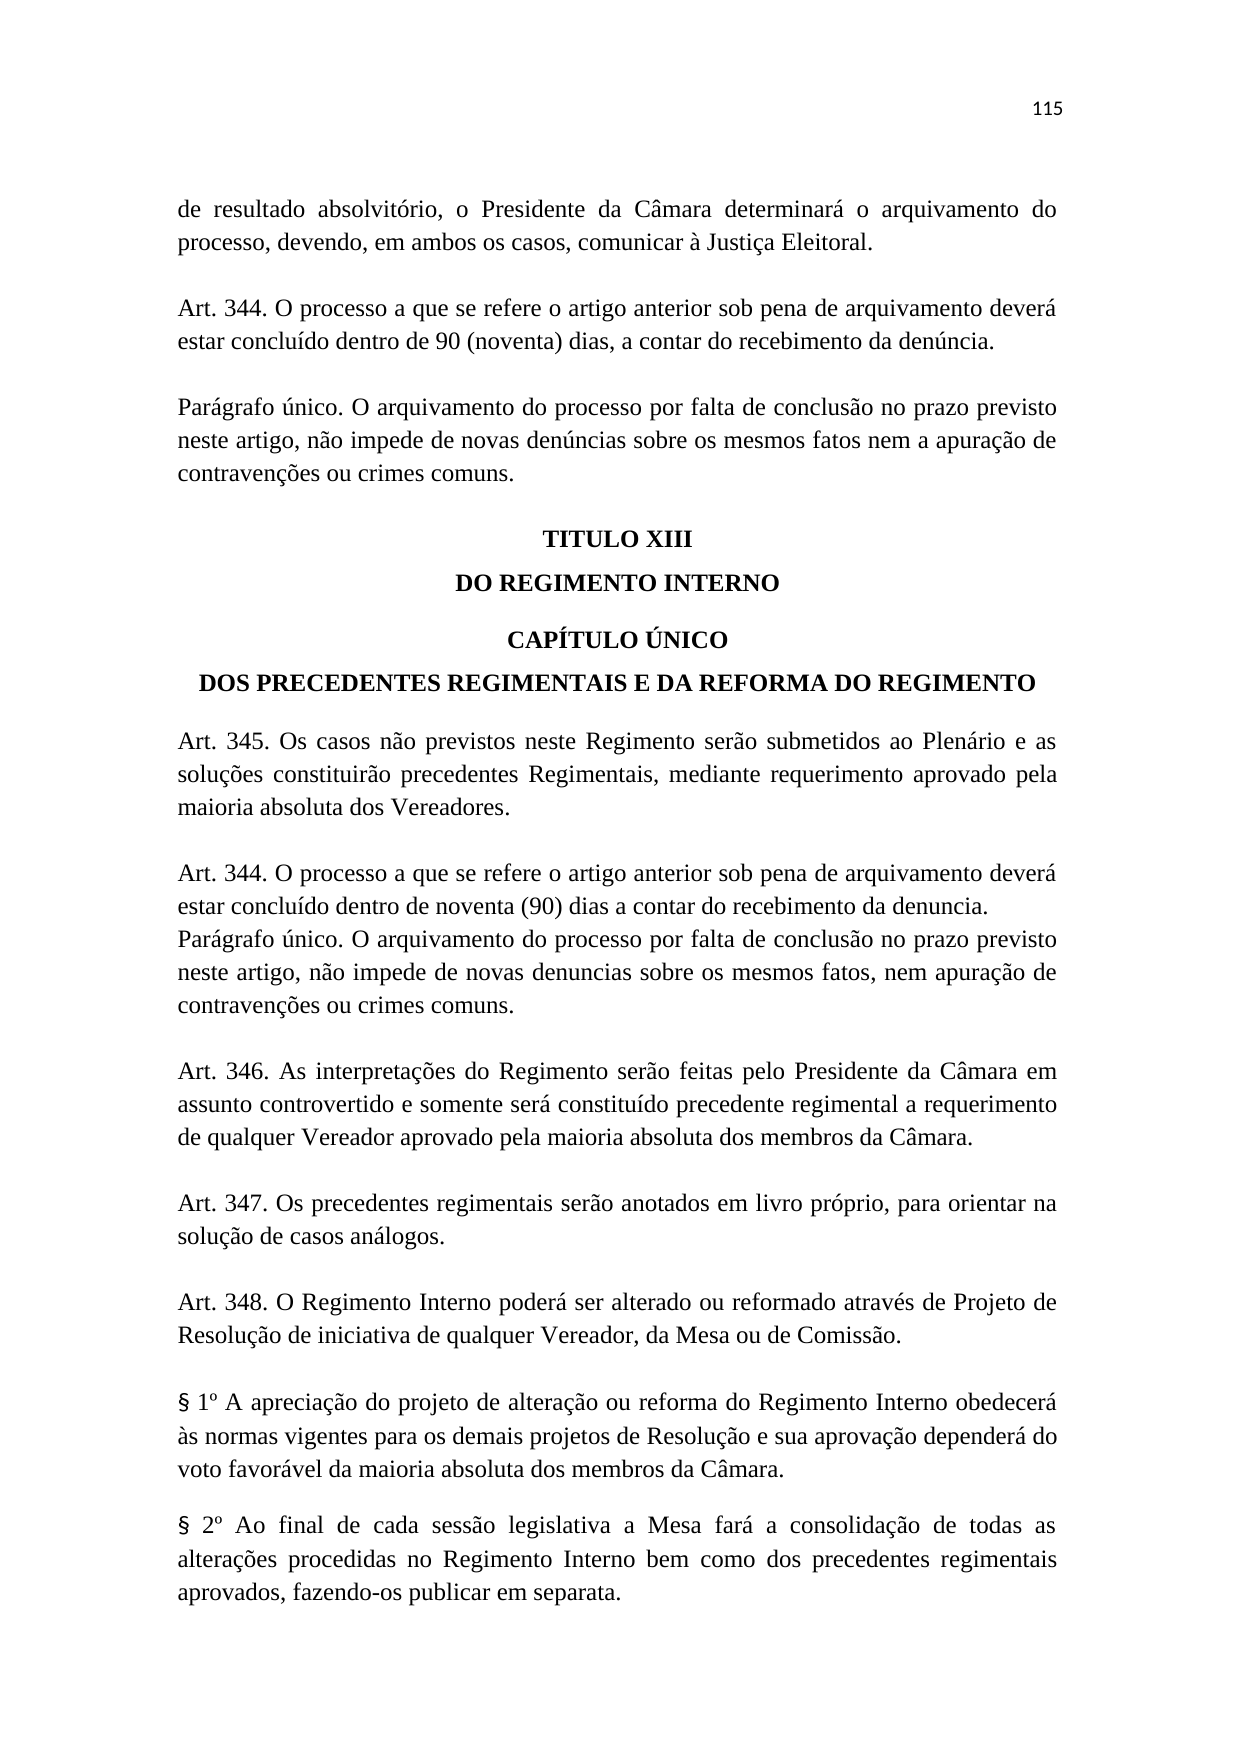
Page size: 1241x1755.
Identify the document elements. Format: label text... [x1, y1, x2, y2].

text DOS PRECEDENTES REGIMENTAIS E DA REFORMA DO REGIMENTO [177, 668, 1058, 697]
text de resultado absolvitório, o Presidente da Câmara determinará o arquivamento do processo, devendo, em ambos os casos, comunicar à Justiça Eleitoral. [177, 194, 1058, 256]
text § 1º A apreciação do projeto de alteração ou reforma do Regimento Interno obedecerá às normas vigentes para os demais projetos de Resolução e sua aprovação dependerá do voto favorável da maioria absoluta dos membros da Câmara. [177, 1386, 1058, 1483]
text Parágrafo único. O arquivamento do processo por falta de conclusão no prazo previsto neste artigo, não impede de novas denuncias sobre os mesmos fatos, nem apuração de contravenções ou crimes comuns. [177, 924, 1058, 1019]
text Art. 346. As interpretações do Regimento serão feitas pelo Presidente da Câmara em assunto controvertido e somente será constituído precedente regimental a requerimento de qualquer Vereador aprovado pela maioria absoluta dos membros da Câmara. [177, 1056, 1058, 1151]
text TITULO XIII [177, 524, 1058, 553]
text Art. 348. O Regimento Interno poderá ser alterado ou reformado através de Projeto de Resolução de iniciativa de qualquer Vereador, da Mesa ou de Comissão. [177, 1287, 1058, 1349]
text Parágrafo único. O arquivamento do processo por falta de conclusão no prazo previsto neste artigo, não impede de novas denúncias sobre os mesmos fatos nem a apuração de contravenções ou crimes comuns. [177, 392, 1058, 487]
text Art. 344. O processo a que se refere o artigo anterior sob pena de arquivamento deverá estar concluído dentro de 90 (noventa) dias, a contar do recebimento da denúncia. [177, 293, 1058, 355]
text § 2º Ao final de cada sessão legislativa a Mesa fará a consolidação de todas as alterações procedidas no Regimento Interno bem como dos precedentes regimentais aprovados, fazendo-os publicar em separata. [177, 1509, 1058, 1606]
text DO REGIMENTO INTERNO [177, 568, 1058, 596]
text Art. 344. O processo a que se refere o artigo anterior sob pena de arquivamento deverá estar concluído dentro de noventa (90) dias a contar do recebimento da denuncia. [177, 858, 1058, 919]
text Art. 347. Os precedentes regimentais serão anotados em livro próprio, para orientar na solução de casos análogos. [177, 1188, 1058, 1250]
text Art. 345. Os casos não previstos neste Regimento serão submetidos ao Plenário e as soluções constituirão precedentes Regimentais, mediante requerimento aprovado pela maioria absoluta dos Vereadores. [177, 726, 1058, 821]
text CAPÍTULO ÚNICO [177, 625, 1058, 654]
